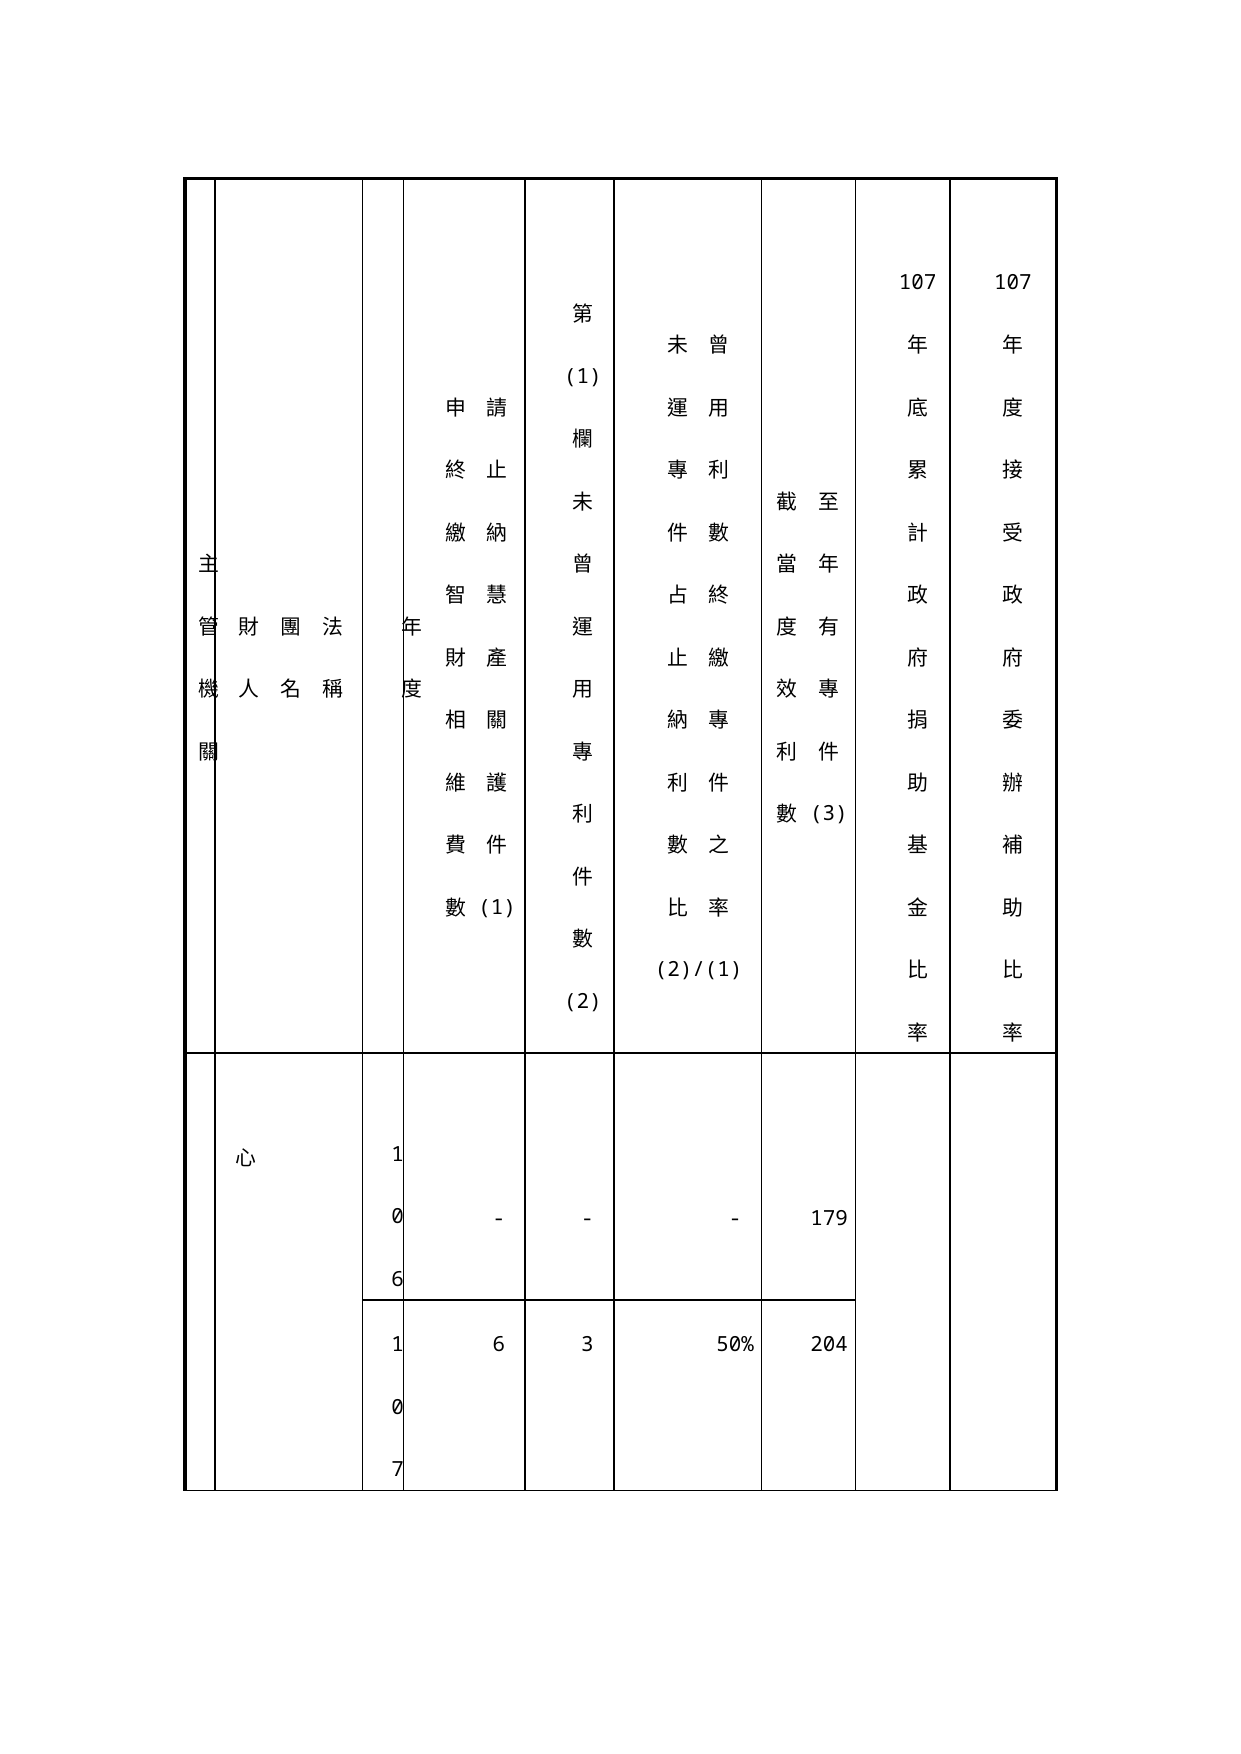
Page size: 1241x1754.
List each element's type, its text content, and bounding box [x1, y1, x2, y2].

table_header 107年度接受政府委辦補助比率 [951, 180, 1055, 1052]
table_cell 107 [363, 1301, 403, 1490]
table_cell 50% [615, 1301, 761, 1490]
table_cell - [404, 1054, 524, 1299]
table_header 第(1)欄未曾運用專利件數(2) [526, 180, 613, 1052]
table_cell 心 [216, 1054, 362, 1490]
table_header 財團法人名稱 [216, 180, 362, 1052]
table_cell - [526, 1054, 613, 1299]
table_header 107年底累計政府捐助基金比率 [856, 180, 949, 1052]
table_cell 3 [526, 1301, 613, 1490]
table_cell 106 [363, 1054, 403, 1299]
table_cell 204 [762, 1301, 855, 1490]
table_header 未曾運用專利件數占終止繳納專利件數之比率(2)/(1) [615, 180, 761, 1052]
table_header 截至當年度有效專利件數(3) [762, 180, 855, 1052]
table_cell 經濟部 [187, 1054, 214, 1490]
table_header 年度 [363, 180, 403, 1052]
table_header 主管機關 [187, 180, 214, 1052]
table_cell 179 [762, 1054, 855, 1299]
table_cell - [615, 1054, 761, 1299]
table_cell [951, 1054, 1055, 1490]
table_cell 6 [404, 1301, 524, 1490]
table_cell [856, 1054, 949, 1490]
table_header 申請終止繳納智慧財產相關維護費件數(1) [404, 180, 524, 1052]
